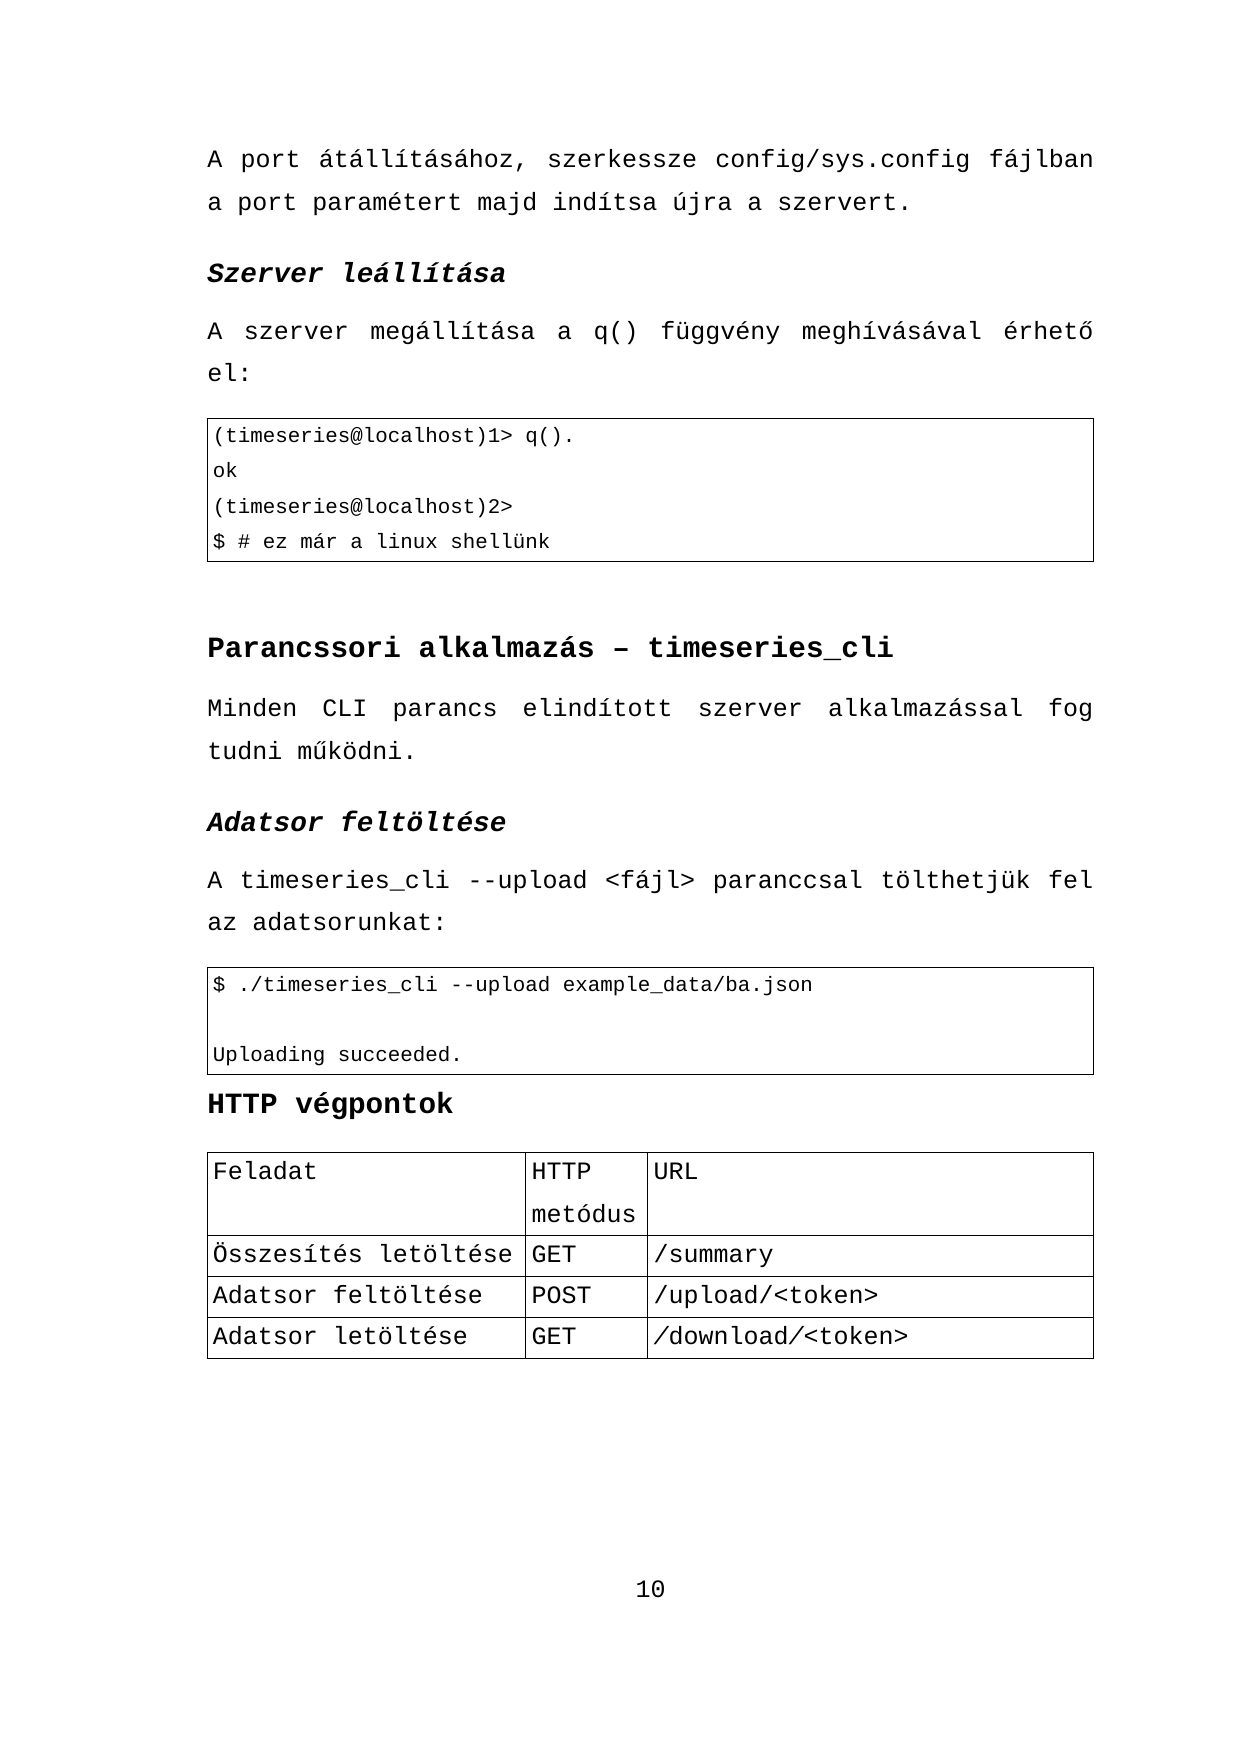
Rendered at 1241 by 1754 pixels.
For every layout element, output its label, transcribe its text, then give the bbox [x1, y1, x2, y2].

subtitle HTTP végpontok [207, 1089, 1093, 1123]
table_header $ ./timeseries_cli --upload example_data/ba.json Uploading succeeded. [208, 968, 1093, 1074]
subtitle Szerver leállítása [207, 259, 1093, 290]
table_cell Adatsor letöltése [208, 1318, 525, 1358]
table_cell Összesítés letöltése [208, 1236, 525, 1276]
table_cell GET [526, 1318, 647, 1358]
text A port átállításához, szerkessze config/sys.config fájlban a port paramétert majd indítsa újra a szervert. [207, 147, 1093, 218]
text A szerver megállítása a q() függvény meghívásával érhető el: [207, 318, 1093, 389]
table_cell Adatsor feltöltése [208, 1277, 525, 1317]
text Minden CLI parancs elindított szerver alkalmazással fog tudni működni. [207, 696, 1093, 767]
table_header HTTP metódus [526, 1153, 647, 1235]
subtitle Parancssori alkalmazás – timeseries_cli [207, 633, 1093, 667]
subtitle Adatsor feltöltése [207, 808, 1093, 839]
table_cell /upload/<token> [648, 1277, 1093, 1317]
text A timeseries_cli --upload <fájl> paranccsal tölthetjük fel az adatsorunkat: [207, 867, 1093, 938]
table_header URL [648, 1153, 1093, 1235]
table_cell /download/<token> [648, 1318, 1093, 1358]
table_header (timeseries@localhost)1> q(). ok (timeseries@localhost)2> $ # ez már a linux shellünk [208, 419, 1093, 561]
table_cell POST [526, 1277, 647, 1317]
table_header Feladat [208, 1153, 525, 1235]
table_cell GET [526, 1236, 647, 1276]
table_cell /summary [648, 1236, 1093, 1276]
